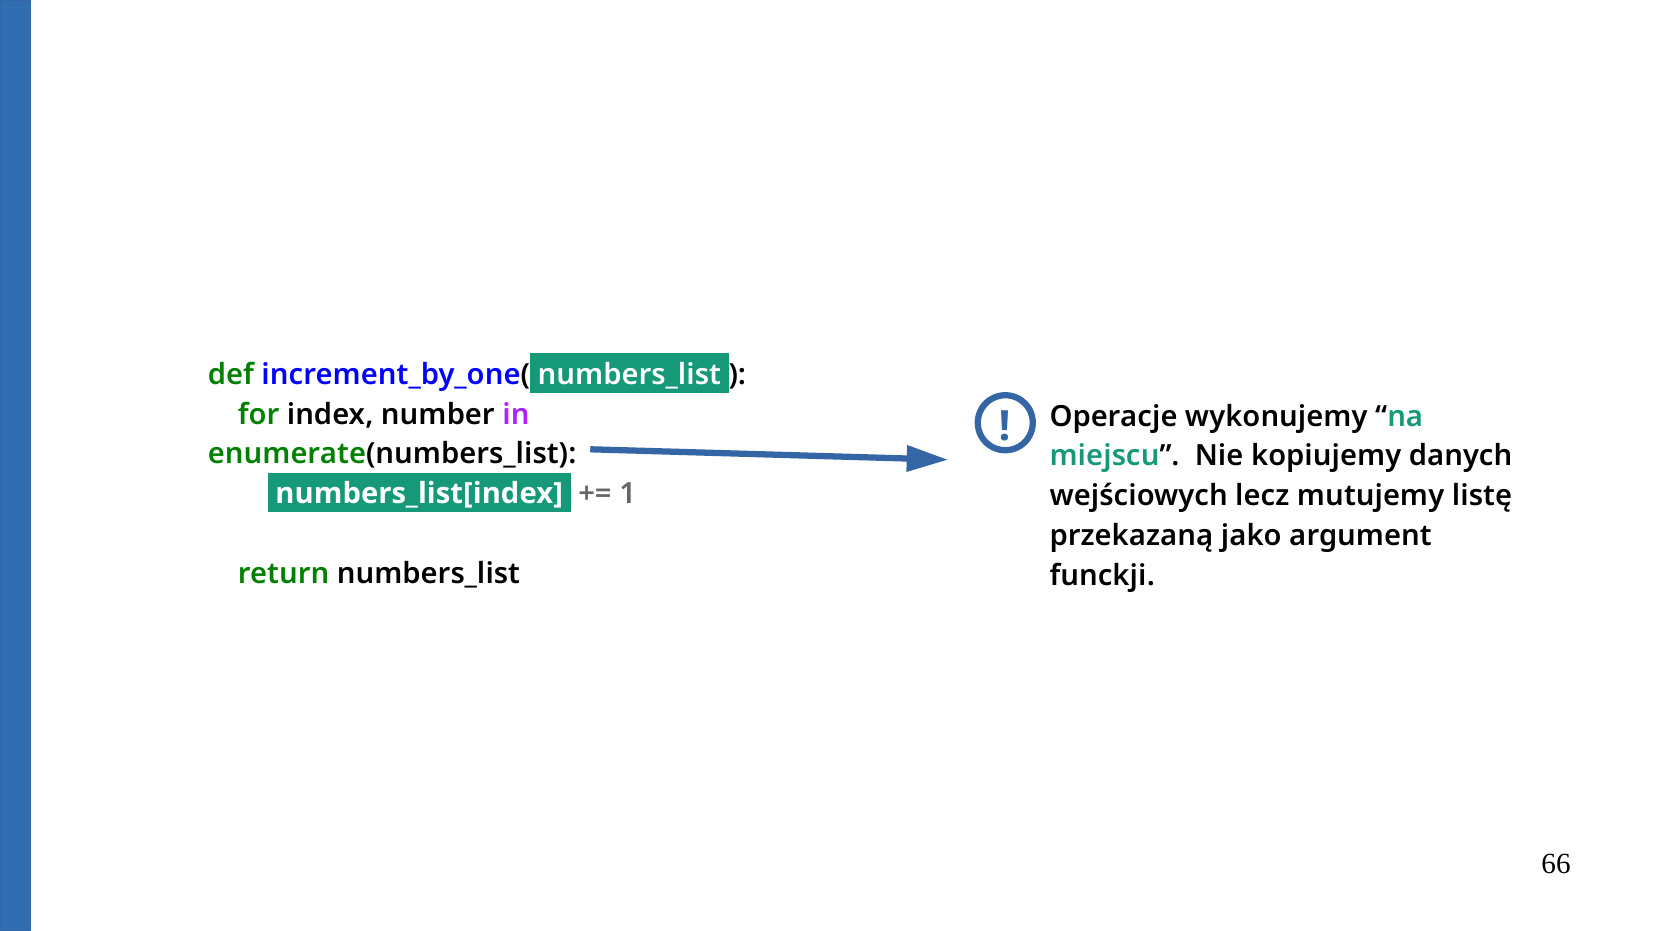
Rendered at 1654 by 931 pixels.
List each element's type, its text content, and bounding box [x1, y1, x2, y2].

text_box [1026, 404, 1033, 441]
text_box [0, 0, 31, 931]
text_box ! [985, 441, 1027, 461]
text_box Operacje wykonujemy “na miejscu”. Nie kopiujemy danych wejściowych lecz mutujemy listę przekazaną jako argument funckji. [1034, 387, 1556, 554]
text_box def increment_by_one( numbers_list ): for index, number in enumerate(numbers_list): numbers_list[index] += 1 return numbers_list [193, 345, 840, 545]
text_box ! [984, 388, 1026, 458]
text_box [977, 405, 984, 441]
